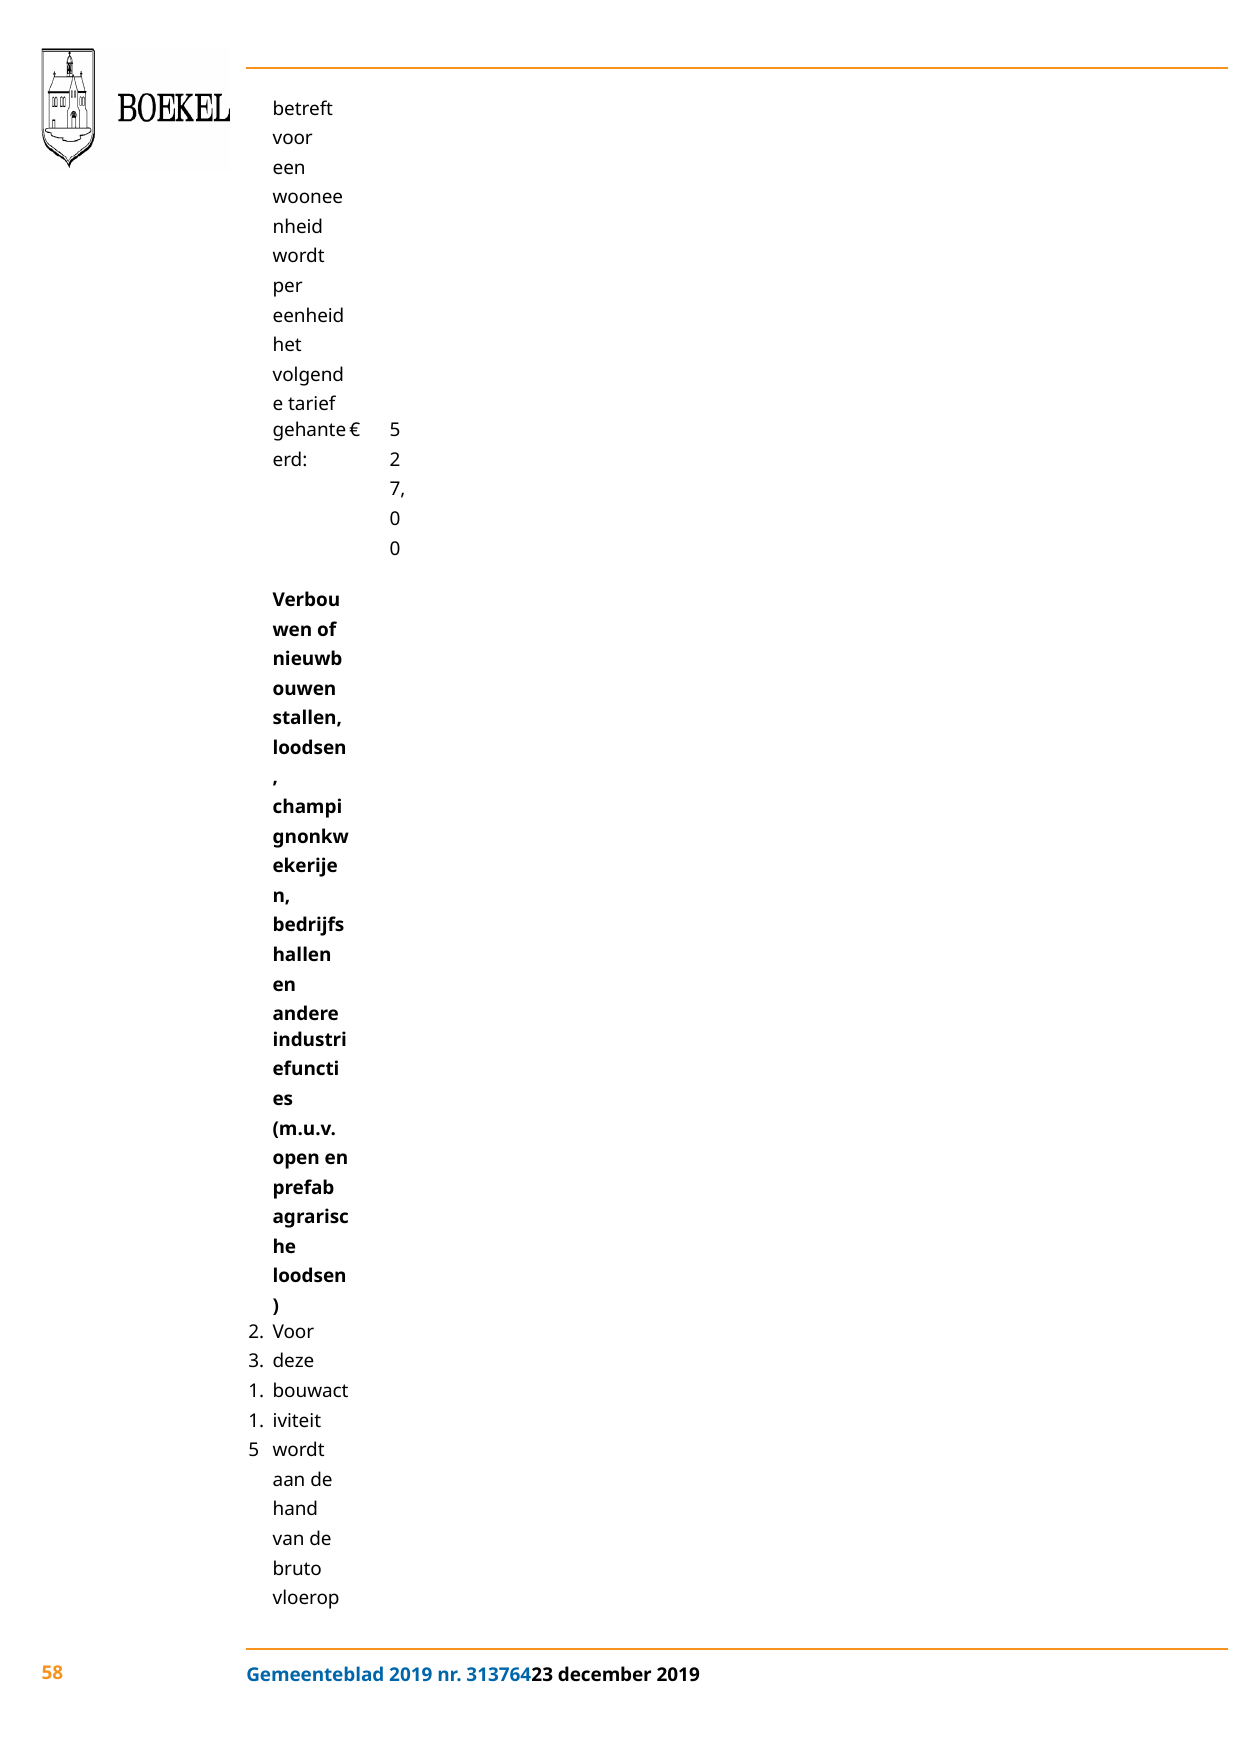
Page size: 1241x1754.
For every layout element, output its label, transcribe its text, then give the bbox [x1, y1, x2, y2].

table_cell [710, 416, 750, 560]
table_cell [550, 416, 590, 560]
table_cell [670, 1026, 710, 1318]
table_cell [510, 95, 549, 416]
table_cell [790, 560, 830, 586]
table_cell [790, 586, 830, 1026]
table_cell [911, 95, 951, 416]
table_cell [469, 1026, 509, 1318]
table_cell [710, 586, 750, 1026]
table_cell [951, 95, 991, 416]
table_cell [550, 95, 590, 416]
table_cell [991, 1026, 1031, 1318]
table_cell industriefuncties (m.u.v. open en prefab agrarische loodsen) [273, 1026, 349, 1318]
table_cell [670, 586, 710, 1026]
table_cell [409, 1318, 429, 1610]
table_cell [870, 1318, 911, 1610]
table_cell [429, 560, 469, 586]
table_cell [670, 1318, 710, 1610]
table_cell [369, 1318, 389, 1610]
table_cell [951, 586, 991, 1026]
table_cell [630, 416, 670, 560]
table_cell [790, 1318, 830, 1610]
table_cell [991, 560, 1031, 586]
table_cell Voor deze bouwactiviteit wordt aan de hand van de bruto vloerop [273, 1318, 349, 1610]
table_cell [750, 95, 790, 416]
table_cell [590, 416, 630, 560]
table_cell [469, 586, 509, 1026]
table_cell [1031, 560, 1071, 586]
table_cell [670, 95, 710, 416]
table_cell [1071, 560, 1111, 586]
table_cell [389, 586, 409, 1026]
table_cell [750, 586, 790, 1026]
table_cell [590, 95, 630, 416]
table_cell [790, 416, 830, 560]
table_cell [349, 1318, 369, 1610]
table_cell [870, 95, 911, 416]
table_cell [369, 1026, 389, 1318]
table_cell [1031, 586, 1071, 1026]
table_cell 527,00 [389, 416, 409, 560]
table_cell [630, 586, 670, 1026]
table_cell [710, 1318, 750, 1610]
table_cell [429, 1026, 469, 1318]
table_cell [1111, 416, 1152, 560]
table_cell [590, 1026, 630, 1318]
table_cell [550, 1026, 590, 1318]
table_cell [830, 1318, 870, 1610]
table_cell [750, 416, 790, 560]
table_cell [510, 1318, 549, 1610]
table_cell [790, 95, 830, 416]
table_cell [630, 1318, 670, 1610]
table_cell [369, 416, 389, 560]
table_cell [510, 560, 549, 586]
table_cell [670, 416, 710, 560]
table_cell [1111, 1026, 1152, 1318]
table_cell [369, 95, 389, 416]
table_cell [991, 416, 1031, 560]
table_cell [349, 95, 369, 416]
table_cell [510, 416, 549, 560]
table_cell [911, 416, 951, 560]
table_cell [951, 1318, 991, 1610]
table_cell [590, 560, 630, 586]
table_cell [991, 586, 1031, 1026]
table_cell [248, 95, 272, 416]
table_cell [710, 560, 750, 586]
table_cell [550, 586, 590, 1026]
table_cell [1071, 586, 1111, 1026]
table_cell [550, 1318, 590, 1610]
table_cell [469, 1318, 509, 1610]
table_cell gehanteerd: [273, 416, 349, 560]
table_cell [630, 95, 670, 416]
table_cell [630, 560, 670, 586]
table_cell [750, 560, 790, 586]
table_cell [1031, 1318, 1071, 1610]
table_cell [349, 586, 369, 1026]
table_cell [389, 1318, 409, 1610]
table_cell [248, 586, 272, 1026]
table_cell [429, 1318, 469, 1610]
table_cell [248, 560, 272, 586]
table_cell [830, 1026, 870, 1318]
table_cell [911, 1026, 951, 1318]
table_cell [409, 560, 429, 586]
table_cell [750, 1318, 790, 1610]
table_cell [409, 95, 429, 416]
table_cell betreft voor een wooneenheid wordt per eenheid het volgende tarief [273, 95, 349, 416]
table_cell [550, 560, 590, 586]
table_cell [830, 560, 870, 586]
table_cell [710, 1026, 750, 1318]
table_cell [590, 1318, 630, 1610]
table_cell [248, 1026, 272, 1318]
table_cell [429, 416, 469, 560]
table_cell [750, 1026, 790, 1318]
table_cell [248, 416, 272, 560]
table_cell [1111, 586, 1152, 1026]
table_cell [1111, 1318, 1152, 1610]
picture [41, 47, 231, 172]
table_cell [670, 560, 710, 586]
table_cell [951, 1026, 991, 1318]
table_cell [870, 1026, 911, 1318]
table_cell [790, 1026, 830, 1318]
table_cell [870, 586, 911, 1026]
table_cell [409, 1026, 429, 1318]
table_cell [510, 586, 549, 1026]
table_cell [1031, 1026, 1071, 1318]
table_cell € [349, 416, 369, 560]
table_cell [630, 1026, 670, 1318]
table_cell [429, 586, 469, 1026]
table_cell [469, 560, 509, 586]
table_cell [1071, 416, 1111, 560]
table_cell [1071, 95, 1111, 416]
table_cell [870, 560, 911, 586]
table_cell [911, 586, 951, 1026]
table_cell [830, 416, 870, 560]
table_cell [951, 560, 991, 586]
table_cell [389, 560, 409, 586]
table_cell [369, 586, 389, 1026]
table_cell [1071, 1026, 1111, 1318]
table_cell [409, 416, 429, 560]
table_cell [1111, 95, 1152, 416]
table_cell [389, 95, 409, 416]
table_cell [991, 1318, 1031, 1610]
table_cell [830, 95, 870, 416]
table_cell [469, 95, 509, 416]
table_cell [911, 560, 951, 586]
table_cell [349, 560, 369, 586]
table_cell [1111, 560, 1152, 586]
table_cell [409, 586, 429, 1026]
table_cell [1031, 95, 1071, 416]
table_cell Verbouwen of nieuwbouwen stallen, loodsen, champignonkwekerijen, bedrijfshallen en andere [273, 586, 349, 1026]
table_cell [870, 416, 911, 560]
table_cell [369, 560, 389, 586]
table_cell [911, 1318, 951, 1610]
table_cell [273, 560, 349, 586]
table_cell 2.3.1.1.5 [248, 1318, 272, 1610]
table_cell [1031, 416, 1071, 560]
table_cell [1071, 1318, 1111, 1610]
table_cell [389, 1026, 409, 1318]
table_cell [510, 1026, 549, 1318]
table_cell [991, 95, 1031, 416]
table_cell [429, 95, 469, 416]
table_cell [710, 95, 750, 416]
table_cell [469, 416, 509, 560]
table_cell [830, 586, 870, 1026]
table_cell [590, 586, 630, 1026]
table_cell [349, 1026, 369, 1318]
table_cell [951, 416, 991, 560]
